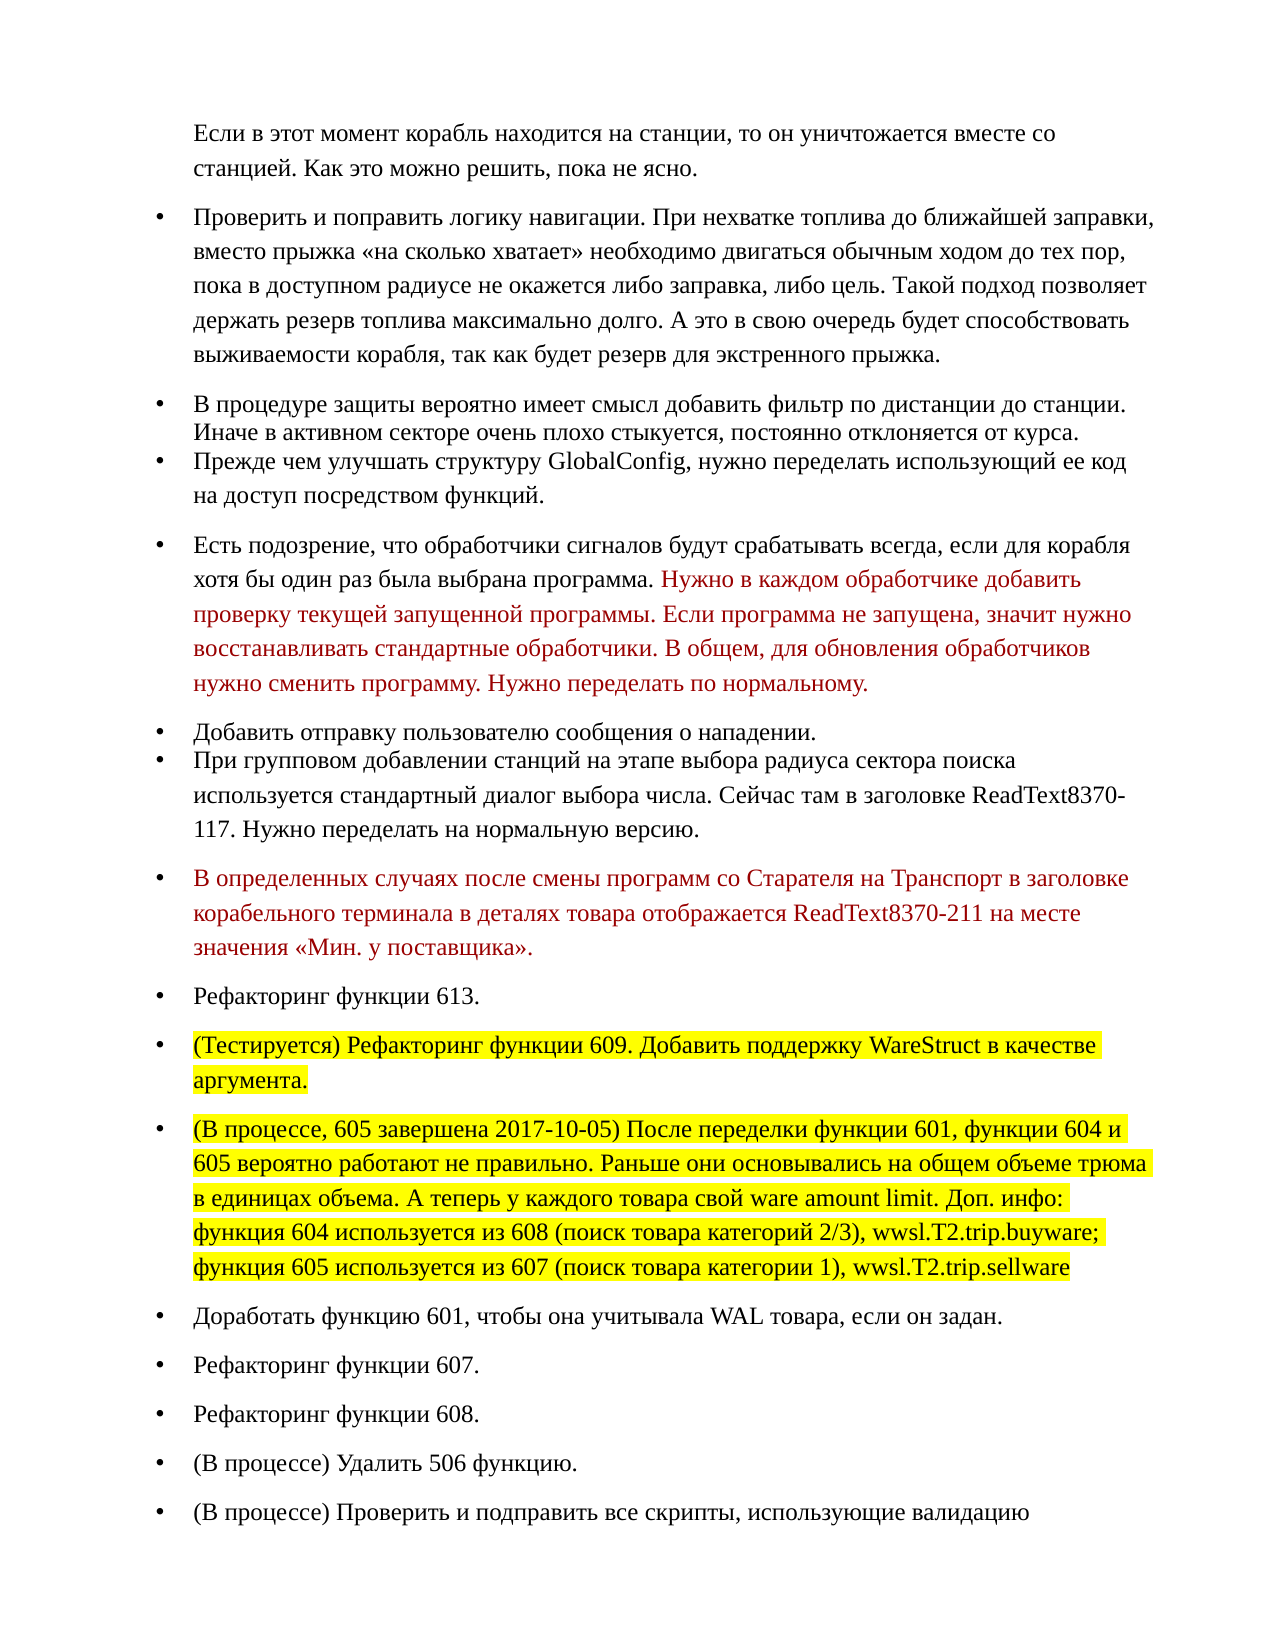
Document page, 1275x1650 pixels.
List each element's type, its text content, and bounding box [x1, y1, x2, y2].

list В определенных случаях после смены программ со Старателя на Транспорт в заголовке корабельного терминала в деталях товара отображается ReadText8370-211 на месте значения «Мин. у поставщика». [156, 863, 1157, 961]
list В процедуре защиты вероятно имеет смысл добавить фильтр по дистанции до станции. Иначе в активном секторе очень плохо стыкуется, постоянно отклоняется от курса. [156, 389, 1157, 446]
list (В процессе) Удалить 506 функцию. [156, 1448, 1157, 1477]
list Добавить отправку пользователю сообщения о нападении. [156, 717, 1157, 745]
list При групповом добавлении станций на этапе выбора радиуса сектора поиска используется стандартный диалог выбора числа. Сейчас там в заголовке ReadText8370-117. Нужно переделать на нормальную версию. [156, 745, 1157, 843]
list Рефакторинг функции 607. [156, 1350, 1157, 1379]
list Есть подозрение, что обработчики сигналов будут срабатывать всегда, если для корабля хотя бы один раз была выбрана программа. Нужно в каждом обработчике добавить проверку текущей запущенной программы. Если программа не запущена, значит нужно восстанавливать стандартные обработчики. В общем, для обновления обработчиков нужно сменить программу. Нужно переделать по нормальному. [156, 530, 1157, 696]
list (В процессе) Проверить и подправить все скрипты, использующие валидацию [156, 1497, 1157, 1526]
list Проверить и поправить логику навигации. При нехватке топлива до ближайшей заправки, вместо прыжка «на сколько хватает» необходимо двигаться обычным ходом до тех пор, пока в доступном радиусе не окажется либо заправка, либо цель. Такой подход позволяет держать резерв топлива максимально долго. А это в свою очередь будет способствовать выживаемости корабля, так как будет резерв для экстренного прыжка. [156, 202, 1157, 368]
list Доработать функцию 601, чтобы она учитывала WAL товара, если он задан. [156, 1301, 1157, 1330]
list (В процессе, 605 завершена 2017-10-05) После переделки функции 601, функции 604 и 605 вероятно работают не правильно. Раньше они основывались на общем объеме трюма в единицах объема. А теперь у каждого товара свой ware amount limit. Доп. инфо: функция 604 используется из 608 (поиск товара категорий 2/3), wwsl.T2.trip.buyware; функция 605 используется из 607 (поиск товара категории 1), wwsl.T2.trip.sellware [156, 1114, 1157, 1281]
list Рефакторинг функции 608. [156, 1399, 1157, 1428]
list Рефакторинг функции 613. [156, 981, 1157, 1010]
list Прежде чем улучшать структуру GlobalConfig, нужно переделать использующий ее код на доступ посредством функций. [156, 446, 1157, 509]
list (Тестируется) Рефакторинг функции 609. Добавить поддержку WareStruct в качестве аргумента. [156, 1031, 1157, 1094]
list Если в этот момент корабль находится на станции, то он уничтожается вместе со станцией. Как это можно решить, пока не ясно. [156, 118, 1157, 181]
